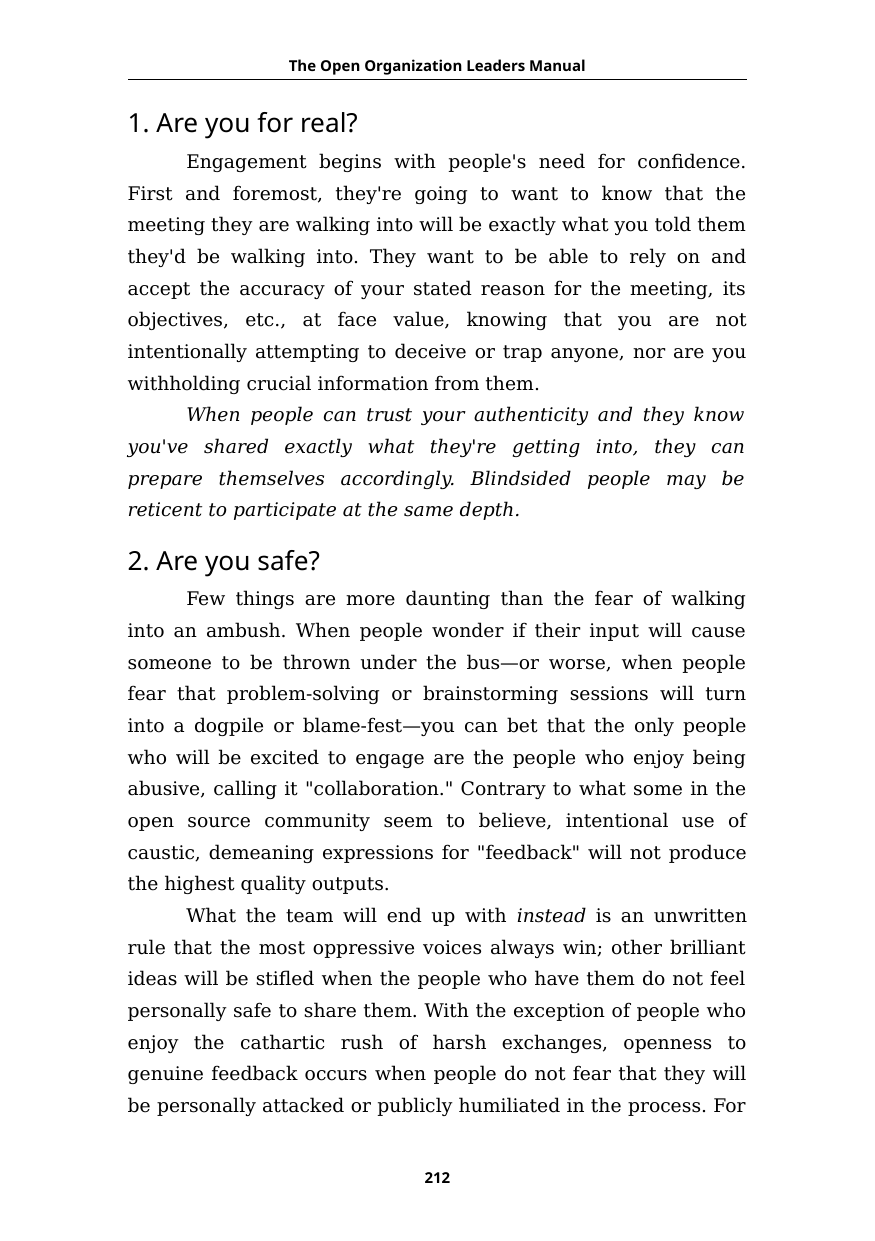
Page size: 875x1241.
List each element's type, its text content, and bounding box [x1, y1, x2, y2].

subtitle 2. Are you safe? [127, 546, 747, 576]
text Few things are more daunting than the fear of walking into an ambush. When people wonder if their input will cause someone to be thrown under the bus—or worse, when people fear that problem-solving or brainstorming sessions will turn into a dogpile or blame-fest—you can bet that the only people who will be excited to engage are the people who enjoy being abusive, calling it "collaboration." Contrary to what some in the open source community seem to believe, intentional use of caustic, demeaning expressions for "feedback" will not produce the highest quality outputs. [127, 588, 747, 895]
text What the team will end up with instead is an unwritten rule that the most oppressive voices always win; other brilliant ideas will be stifled when the people who have them do not feel personally safe to share them. With the exception of people who enjoy the cathartic rush of harsh exchanges, openness to genuine feedback occurs when people do not fear that they will be personally attacked or publicly humiliated in the process. For [127, 905, 747, 1117]
text When people can trust your authenticity and they know you've shared exactly what they're getting into, they can prepare themselves accordingly. Blindsided people may be reticent to participate at the same depth. [127, 404, 747, 521]
subtitle 1. Are you for real? [127, 109, 747, 139]
text Engagement begins with people's need for confidence. First and foremost, they're going to want to know that the meeting they are walking into will be exactly what you told them they'd be walking into. They want to be able to rely on and accept the accuracy of your stated reason for the meeting, its objectives, etc., at face value, knowing that you are not intentionally attempting to deceive or trap anyone, nor are you withholding crucial information from them. [127, 151, 747, 394]
